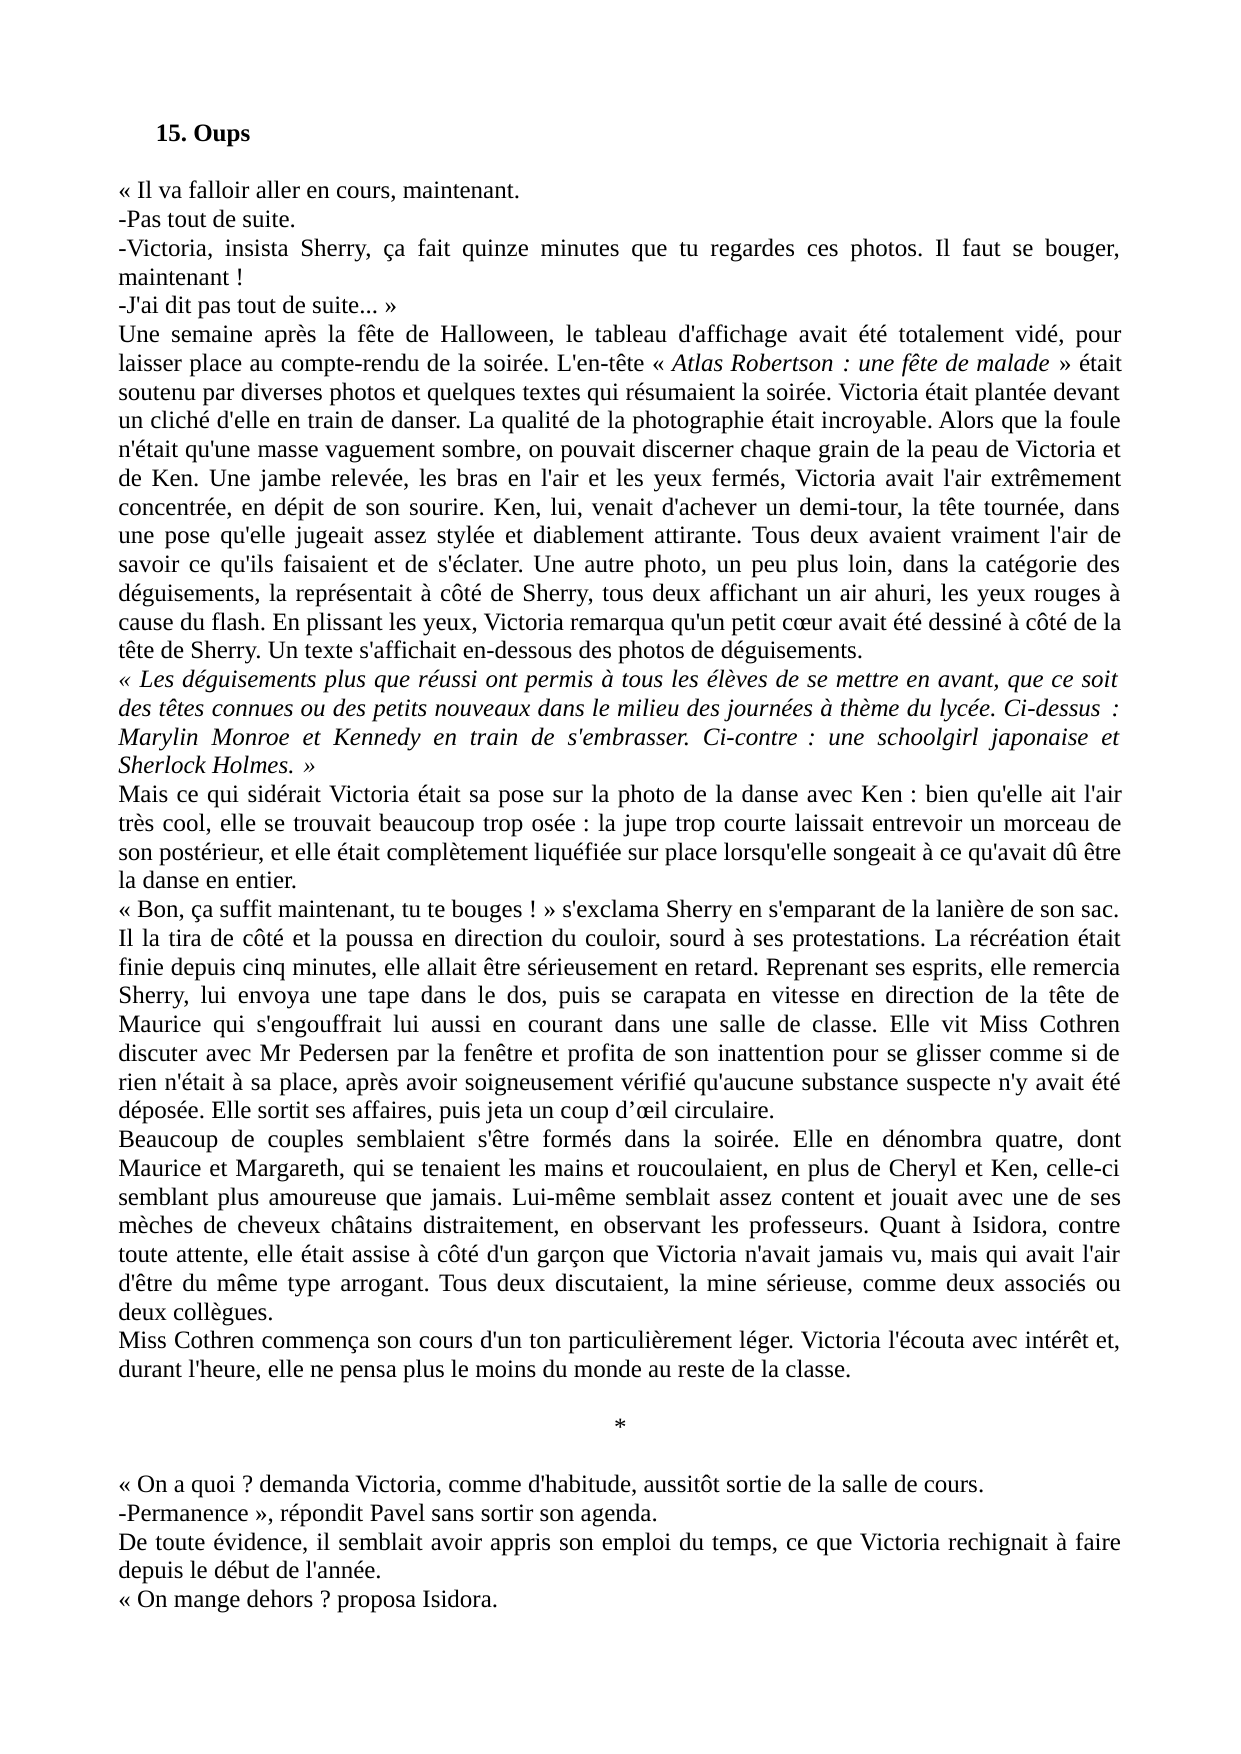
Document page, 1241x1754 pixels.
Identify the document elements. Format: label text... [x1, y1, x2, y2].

list Oups [156, 118, 1122, 147]
text Une semaine après la fête de Halloween, le tableau d'affichage avait été totalement vidé, pour laisser place au compte-rendu de la soirée. L'en-tête « Atlas Robertson : une fête de malade » était soutenu par diverses photos et quelques textes qui résumaient la soirée. Victoria était plantée devant un cliché d'elle en train de danser. La qualité de la photographie était incroyable. Alors que la foule n'était qu'une masse vaguement sombre, on pouvait discerner chaque grain de la peau de Victoria et de Ken. Une jambe relevée, les bras en l'air et les yeux fermés, Victoria avait l'air extrêmement concentrée, en dépit de son sourire. Ken, lui, venait d'achever un demi-tour, la tête tournée, dans une pose qu'elle jugeait assez stylée et diablement attirante. Tous deux avaient vraiment l'air de savoir ce qu'ils faisaient et de s'éclater. Une autre photo, un peu plus loin, dans la catégorie des déguisements, la représentait à côté de Sherry, tous deux affichant un air ahuri, les yeux rouges à cause du flash. En plissant les yeux, Victoria remarqua qu'un petit cœur avait été dessiné à côté de la tête de Sherry. Un texte s'affichait en-dessous des photos de déguisements. [118, 319, 1122, 664]
text * [118, 1412, 1122, 1441]
text -Permanence », répondit Pavel sans sortir son agenda. [118, 1498, 1122, 1527]
text « Il va falloir aller en cours, maintenant. [118, 176, 1122, 204]
text « On a quoi ? demanda Victoria, comme d'habitude, aussitôt sortie de la salle de cours. [118, 1469, 1122, 1498]
text « Les déguisements plus que réussi ont permis à tous les élèves de se mettre en avant, que ce soit des têtes connues ou des petits nouveaux dans le milieu des journées à thème du lycée. Ci-dessus : Marylin Monroe et Kennedy en train de s'embrasser. Ci-contre : une schoolgirl japonaise et Sherlock Holmes. » [118, 664, 1122, 779]
text Beaucoup de couples semblaient s'être formés dans la soirée. Elle en dénombra quatre, dont Maurice et Margareth, qui se tenaient les mains et roucoulaient, en plus de Cheryl et Ken, celle-ci semblant plus amoureuse que jamais. Lui-même semblait assez content et jouait avec une de ses mèches de cheveux châtains distraitement, en observant les professeurs. Quant à Isidora, contre toute attente, elle était assise à côté d'un garçon que Victoria n'avait jamais vu, mais qui avait l'air d'être du même type arrogant. Tous deux discutaient, la mine sérieuse, comme deux associés ou deux collègues. [118, 1124, 1122, 1326]
text « On mange dehors ? proposa Isidora. [118, 1584, 1122, 1613]
text -J'ai dit pas tout de suite... » [118, 291, 1122, 319]
text « Bon, ça suffit maintenant, tu te bouges ! » s'exclama Sherry en s'emparant de la lanière de son sac. [118, 894, 1122, 923]
text Mais ce qui sidérait Victoria était sa pose sur la photo de la danse avec Ken : bien qu'elle ait l'air très cool, elle se trouvait beaucoup trop osée : la jupe trop courte laissait entrevoir un morceau de son postérieur, et elle était complètement liquéfiée sur place lorsqu'elle songeait à ce qu'avait dû être la danse en entier. [118, 779, 1122, 894]
text De toute évidence, il semblait avoir appris son emploi du temps, ce que Victoria rechignait à faire depuis le début de l'année. [118, 1527, 1122, 1584]
text -Victoria, insista Sherry, ça fait quinze minutes que tu regardes ces photos. Il faut se bouger, maintenant ! [118, 233, 1122, 291]
text Miss Cothren commença son cours d'un ton particulièrement léger. Victoria l'écouta avec intérêt et, durant l'heure, elle ne pensa plus le moins du monde au reste de la classe. [118, 1326, 1122, 1383]
text Il la tira de côté et la poussa en direction du couloir, sourd à ses protestations. La récréation était finie depuis cinq minutes, elle allait être sérieusement en retard. Reprenant ses esprits, elle remercia Sherry, lui envoya une tape dans le dos, puis se carapata en vitesse en direction de la tête de Maurice qui s'engouffrait lui aussi en courant dans une salle de classe. Elle vit Miss Cothren discuter avec Mr Pedersen par la fenêtre et profita de son inattention pour se glisser comme si de rien n'était à sa place, après avoir soigneusement vérifié qu'aucune substance suspecte n'y avait été déposée. Elle sortit ses affaires, puis jeta un coup d’œil circulaire. [118, 923, 1122, 1124]
text -Pas tout de suite. [118, 204, 1122, 233]
